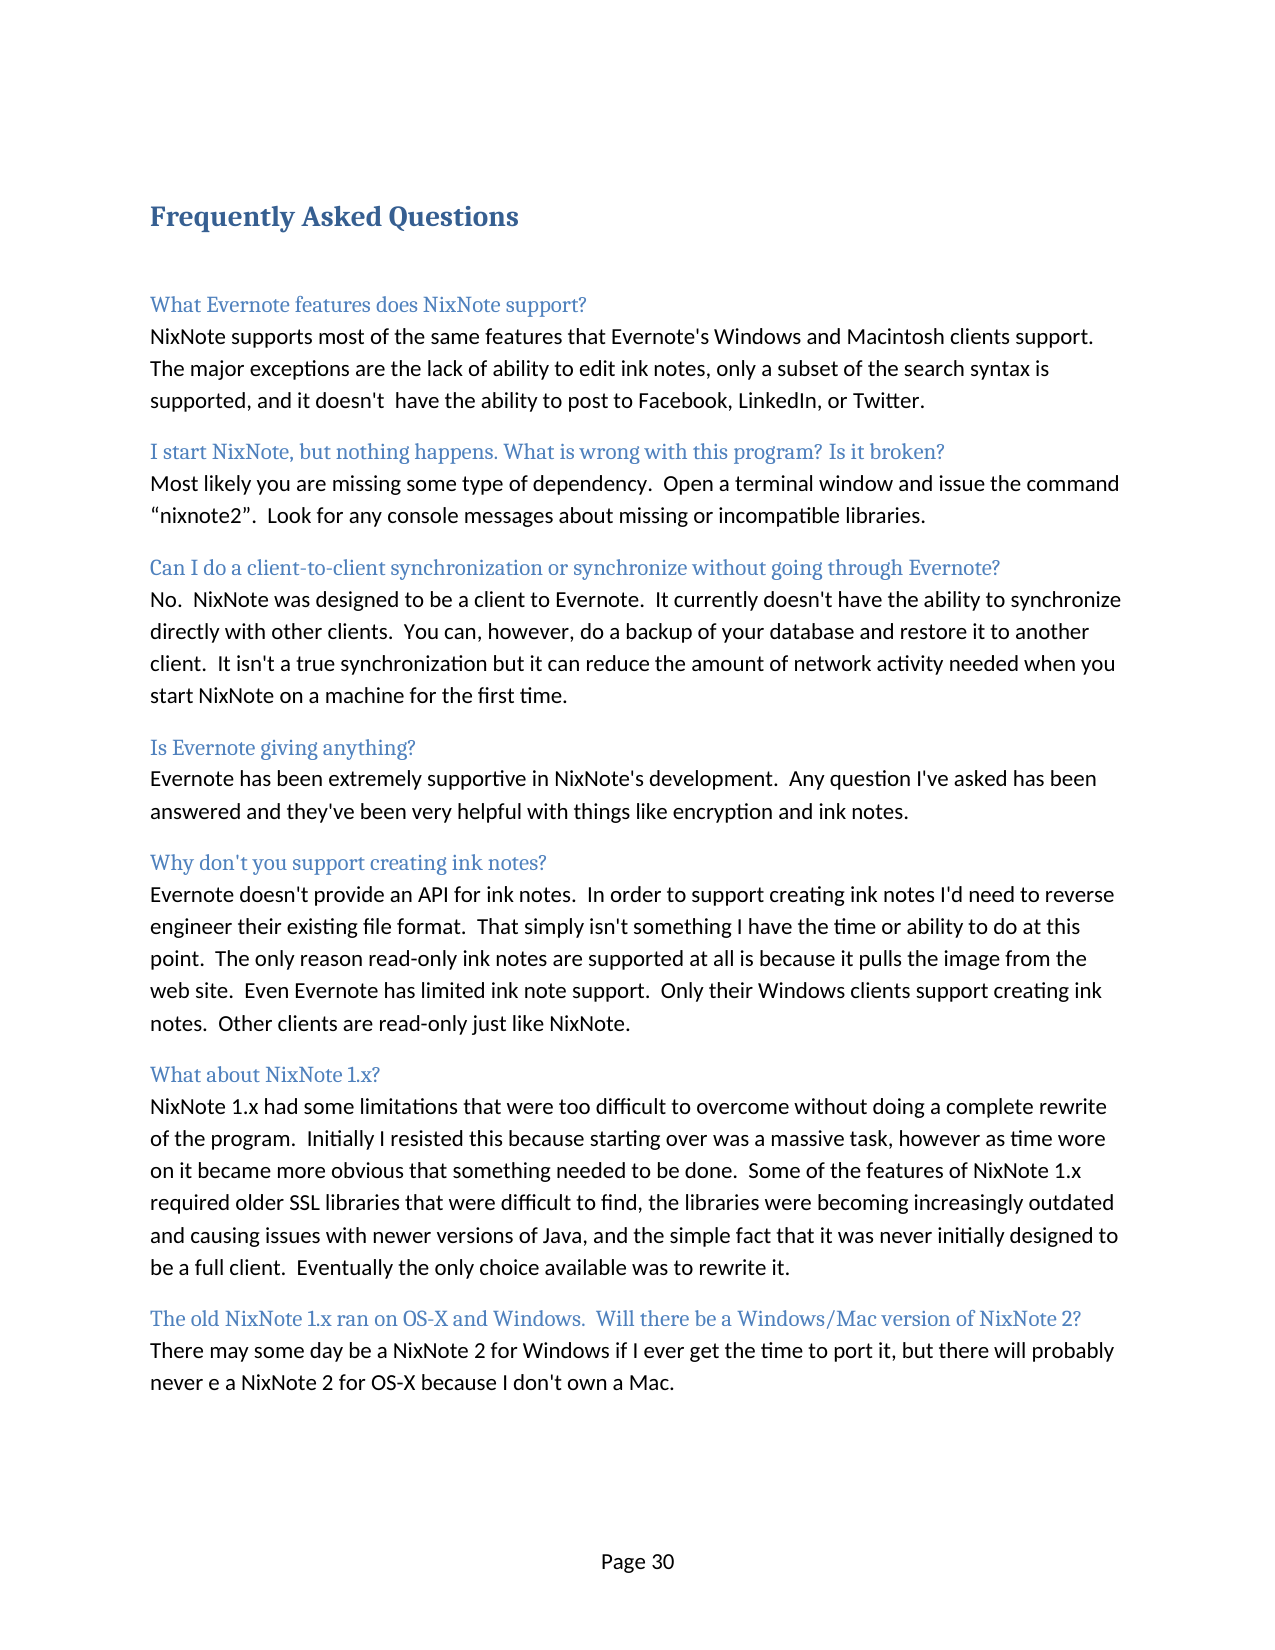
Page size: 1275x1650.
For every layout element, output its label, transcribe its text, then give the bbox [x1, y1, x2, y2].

subtitle Is Evernote giving anything? [150, 734, 1125, 761]
text Most likely you are missing some type of dependency. Open a terminal window and issue the command “nixnote2”. Look for any console messages about missing or incompatible libraries. [150, 469, 1125, 529]
subtitle What about NixNote 1.x? [150, 1062, 1125, 1088]
text NixNote supports most of the same features that Evernote's Windows and Macintosh clients support. The major exceptions are the lack of ability to edit ink notes, only a subset of the search syntax is supported, and it doesn't have the ability to post to Facebook, LinkedIn, or Twitter. [150, 322, 1125, 414]
subtitle The old NixNote 1.x ran on OS-X and Windows. Will there be a Windows/Mac version of NixNote 2? [150, 1306, 1125, 1332]
text Evernote doesn't provide an API for ink notes. In order to support creating ink notes I'd need to reverse engineer their existing file format. That simply isn't something I have the time or ability to do at this point. The only reason read-only ink notes are supported at all is because it pulls the image from the web site. Even Evernote has limited ink note support. Only their Windows clients support creating ink notes. Other clients are read-only just like NixNote. [150, 880, 1125, 1037]
subtitle Frequently Asked Questions [150, 200, 1125, 233]
text No. NixNote was designed to be a client to Evernote. It currently doesn't have the ability to synchronize directly with other clients. You can, however, do a backup of your database and restore it to another client. It isn't a true synchronization but it can reduce the amount of network activity needed when you start NixNote on a machine for the first time. [150, 585, 1125, 709]
text Evernote has been extremely supportive in NixNote's development. Any question I've asked has been answered and they've been very helpful with things like encryption and ink notes. [150, 764, 1125, 825]
subtitle I start NixNote, but nothing happens. What is wrong with this program? Is it broken? [150, 439, 1125, 466]
text There may some day be a NixNote 2 for Windows if I ever get the time to port it, but there will probably never e a NixNote 2 for OS-X because I don't own a Mac. [150, 1336, 1125, 1396]
subtitle What Evernote features does NixNote support? [150, 292, 1125, 318]
subtitle Can I do a client-to-client synchronization or synchronize without going through Evernote? [150, 554, 1125, 581]
subtitle Why don't you support creating ink notes? [150, 850, 1125, 876]
text NixNote 1.x had some limitations that were too difficult to overcome without doing a complete rewrite of the program. Initially I resisted this because starting over was a massive task, however as time wore on it became more obvious that something needed to be done. Some of the features of NixNote 1.x required older SSL libraries that were difficult to find, the libraries were becoming increasingly outdated and causing issues with newer versions of Java, and the simple fact that it was never initially designed to be a full client. Eventually the only choice available was to rewrite it. [150, 1092, 1125, 1281]
